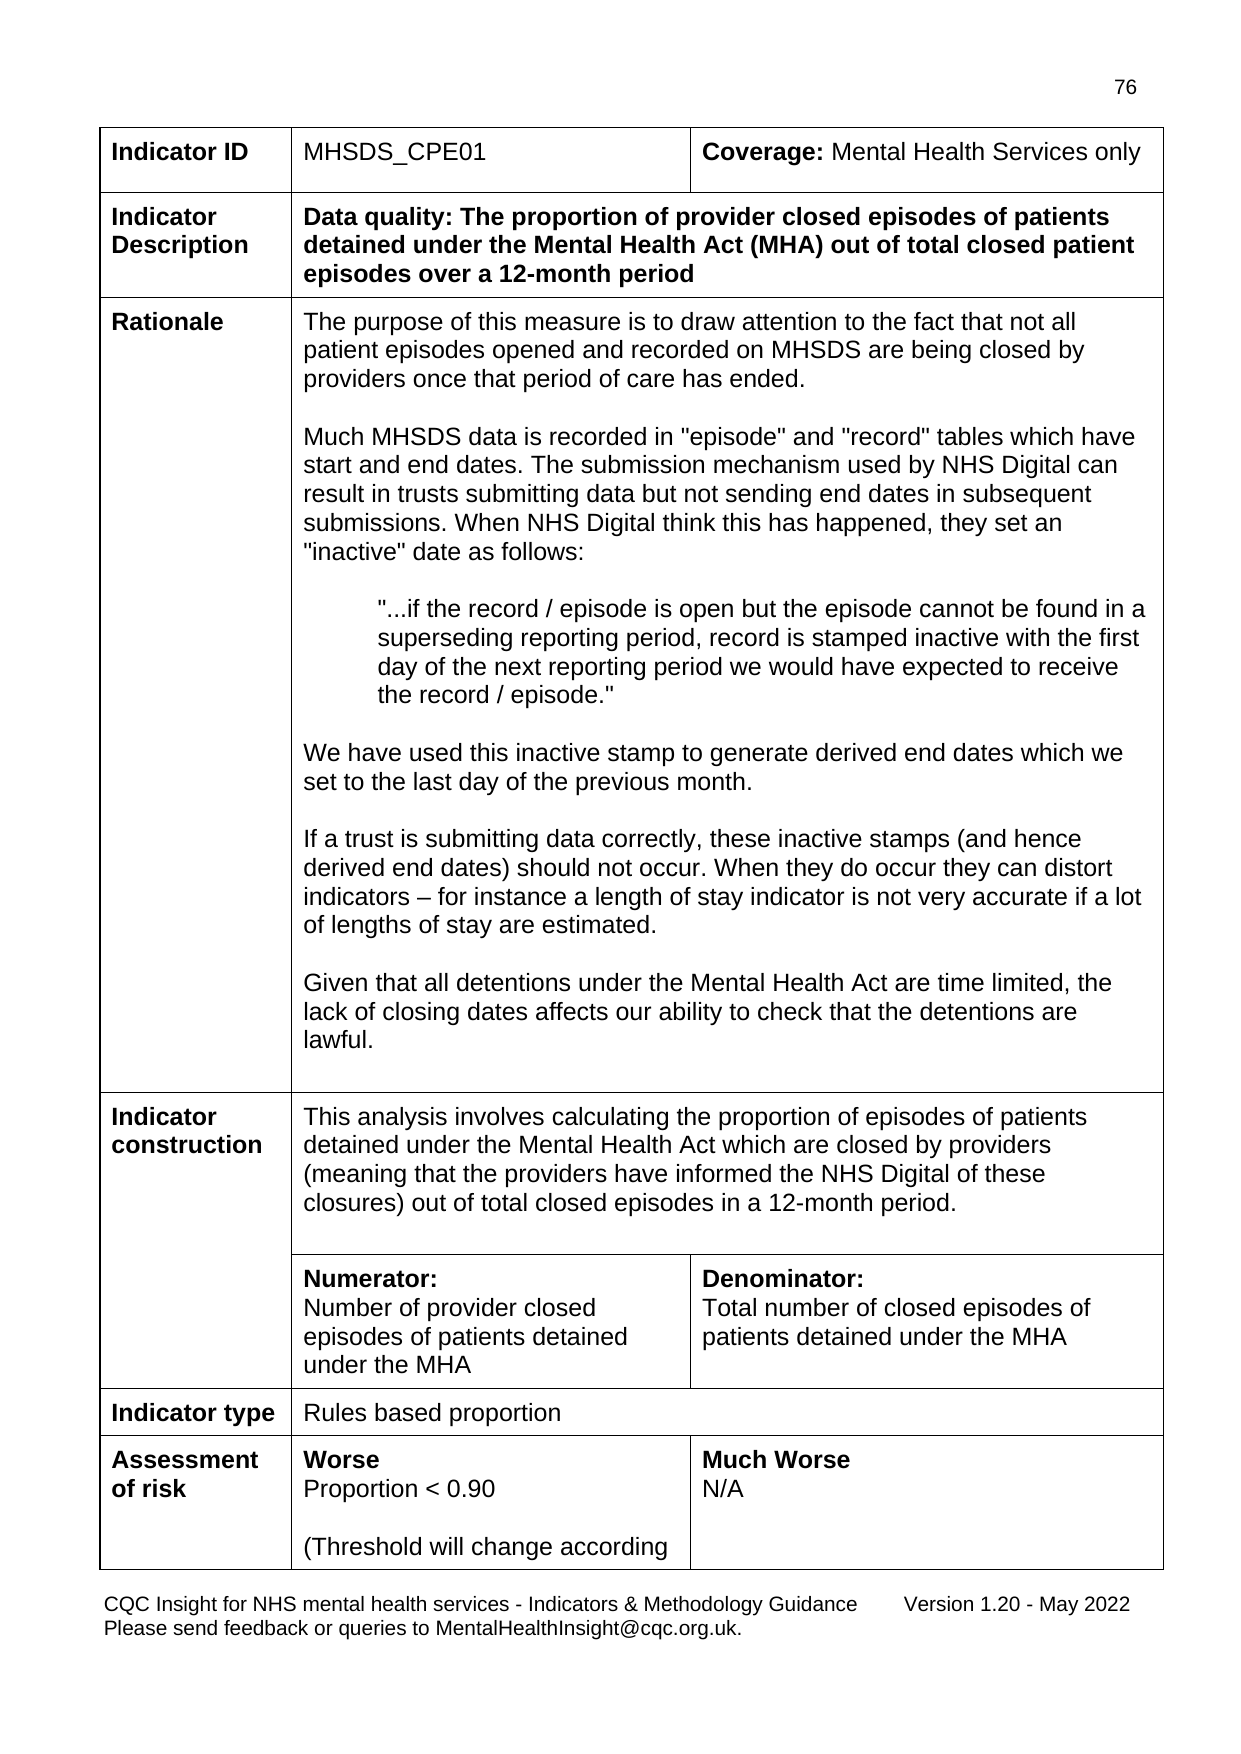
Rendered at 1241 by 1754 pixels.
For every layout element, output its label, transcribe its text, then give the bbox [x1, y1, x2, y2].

table_cell Much Worse N/A [691, 1436, 1163, 1569]
table_cell Assessment of risk [101, 1436, 291, 1569]
table_header Indicator ID [101, 128, 291, 192]
table_header MHSDS_CPE01 [292, 128, 690, 192]
table_cell Denominator: Total number of closed episodes of patients detained under the MHA [691, 1255, 1163, 1388]
table_cell Rules based proportion [292, 1389, 1163, 1435]
table_cell Worse Proportion < 0.90 (Threshold will change according [292, 1436, 690, 1569]
table_cell Rationale [101, 298, 291, 1092]
table_cell The purpose of this measure is to draw attention to the fact that not all patient episodes opened and recorded on MHSDS are being closed by providers once that period of care has ended. Much MHSDS data is recorded in "episode" and "record" tables which have start and end dates. The submission mechanism used by NHS Digital can result in trusts submitting data but not sending end dates in subsequent submissions. When NHS Digital think this has happened, they set an "inactive" date as follows: "...if the record / episode is open but the episode cannot be found in a superseding reporting period, record is stamped inactive with the first day of the next reporting period we would have expected to receive the record / episode." We have used this inactive stamp to generate derived end dates which we set to the last day of the previous month. If a trust is submitting data correctly, these inactive stamps (and hence derived end dates) should not occur. When they do occur they can distort indicators – for instance a length of stay indicator is not very accurate if a lot of lengths of stay are estimated. Given that all detentions under the Mental Health Act are time limited, the lack of closing dates affects our ability to check that the detentions are lawful. [292, 298, 1163, 1092]
table_cell Indicator construction [101, 1093, 291, 1388]
table_cell This analysis involves calculating the proportion of episodes of patients detained under the Mental Health Act which are closed by providers (meaning that the providers have informed the NHS Digital of these closures) out of total closed episodes in a 12-month period. [292, 1093, 1163, 1254]
table_cell Indicator Description [101, 193, 291, 297]
table_cell Data quality: The proportion of provider closed episodes of patients detained under the Mental Health Act (MHA) out of total closed patient episodes over a 12-month period [292, 193, 1163, 297]
table_cell Numerator: Number of provider closed episodes of patients detained under the MHA [292, 1255, 690, 1388]
table_header Coverage: Mental Health Services only [691, 128, 1163, 192]
table_cell Indicator type [101, 1389, 291, 1435]
